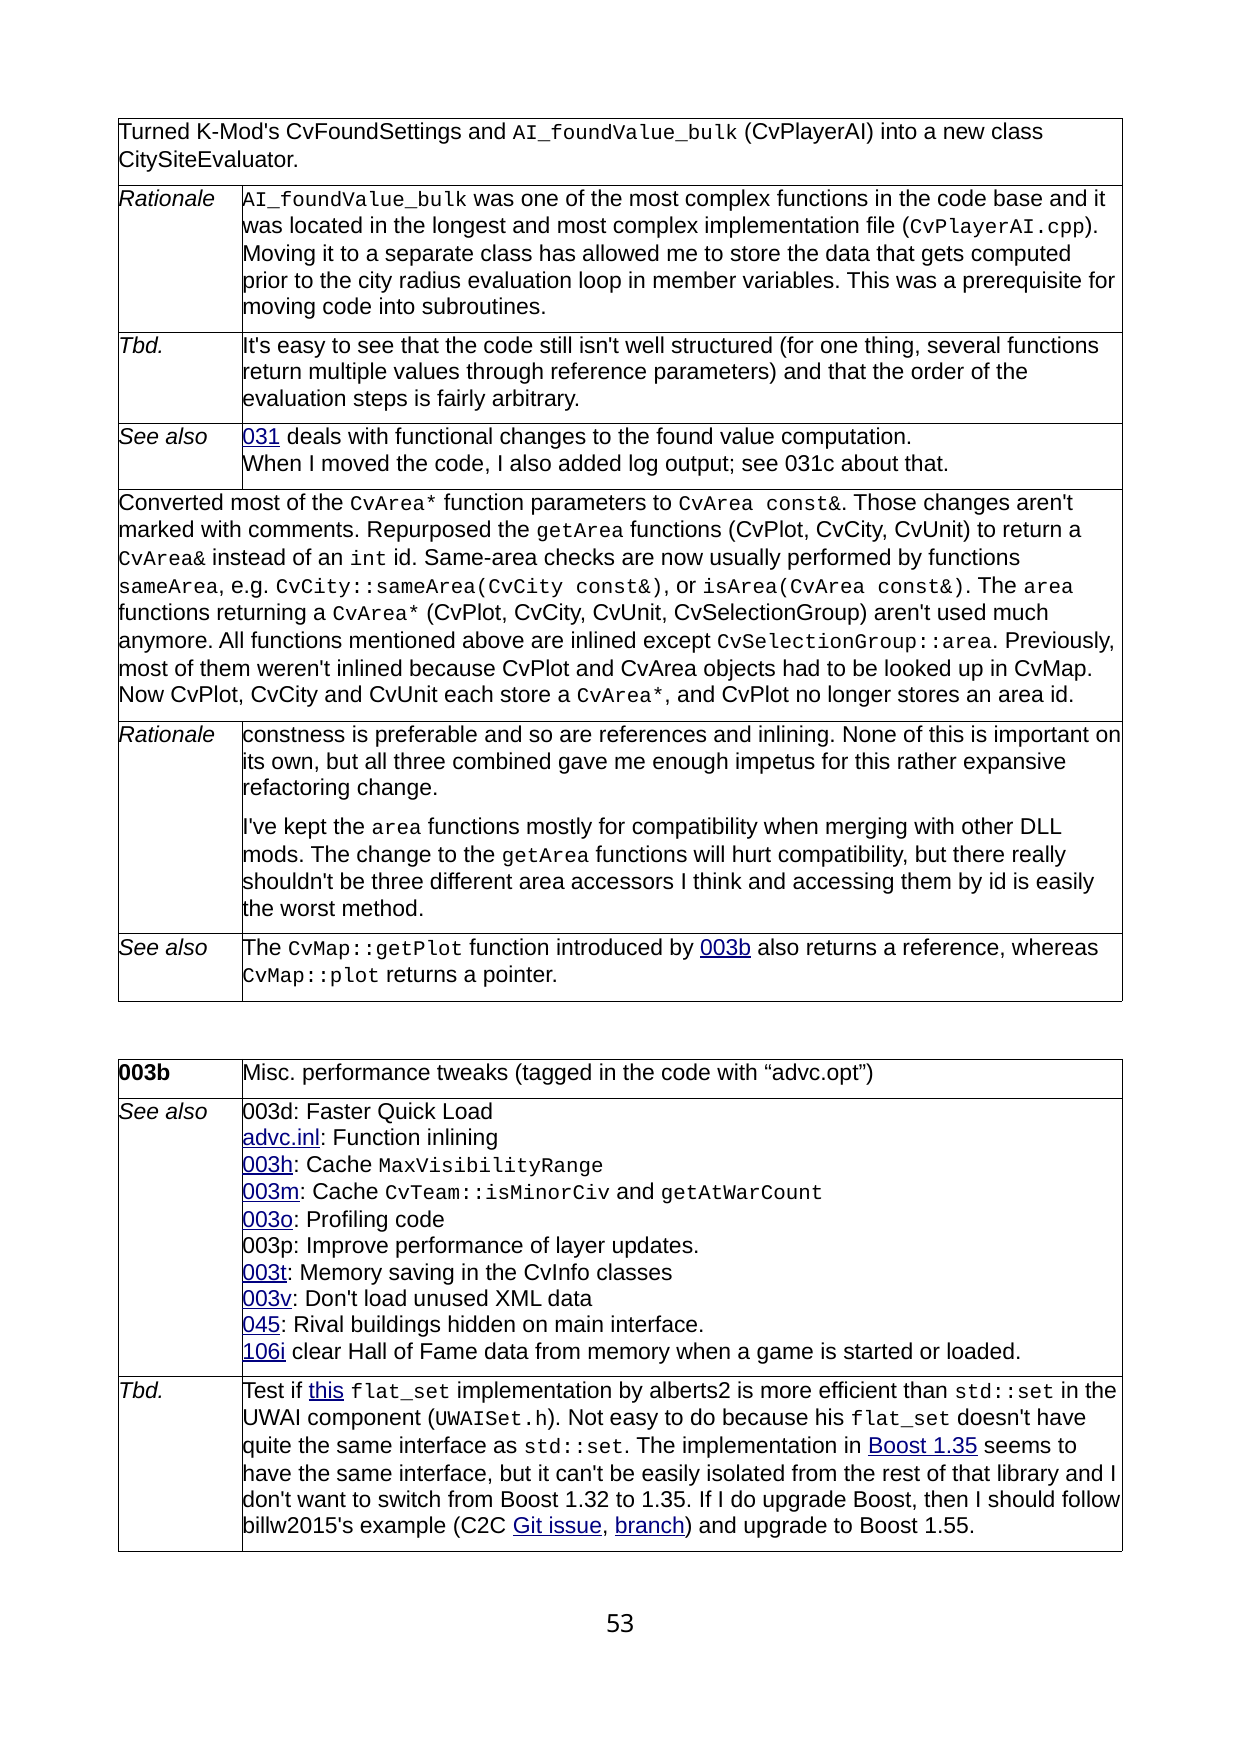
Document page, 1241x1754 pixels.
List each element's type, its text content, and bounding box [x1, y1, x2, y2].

table_cell constness is preferable and so are references and inlining. None of this is important on its own, but all three combined gave me enough impetus for this rather expansive refactoring change. I've kept the area functions mostly for compatibility when merging with other DLL mods. The change to the getArea functions will hurt compatibility, but there really shouldn't be three different area accessors I think and accessing them by id is easily the worst method. [243, 722, 1122, 933]
table_header Misc. performance tweaks (tagged in the code with “advc.opt”) [243, 1060, 1122, 1098]
table_header 003b [119, 1060, 242, 1098]
table_cell The CvMap::getPlot function introduced by 003b also returns a reference, whereas CvMap::plot returns a pointer. [243, 934, 1122, 1001]
table_cell Turned K-Mod's CvFoundSettings and AI_foundValue_bulk (CvPlayerAI) into a new class CitySiteEvaluator. [119, 119, 1122, 185]
table_cell See also [119, 1099, 242, 1376]
table_cell It's easy to see that the code still isn't well structured (for one thing, several functions return multiple values through reference parameters) and that the order of the evaluation steps is fairly arbitrary. [243, 333, 1122, 423]
table_cell Rationale [119, 186, 242, 332]
table_cell Rationale [119, 722, 242, 933]
table_cell 003d: Faster Quick Load advc.inl: Function inlining 003h: Cache MaxVisibilityRange 003m: Cache CvTeam::isMinorCiv and getAtWarCount 003o: Profiling code 003p: Improve performance of layer updates. 003t: Memory saving in the CvInfo classes 003v: Don't load unused XML data 045: Rival buildings hidden on main interface. 106i clear Hall of Fame data from memory when a game is started or loaded. [243, 1099, 1122, 1376]
table_cell Tbd. [119, 333, 242, 423]
table_cell AI_foundValue_bulk was one of the most complex functions in the code base and it was located in the longest and most complex implementation file (CvPlayerAI.cpp). Moving it to a separate class has allowed me to store the data that gets computed prior to the city radius evaluation loop in member variables. This was a prerequisite for moving code into subroutines. [243, 186, 1122, 332]
table_cell Tbd. [119, 1377, 242, 1551]
table_cell See also [119, 424, 242, 488]
table_cell 031 deals with functional changes to the found value computation. When I moved the code, I also added log output; see 031c about that. [243, 424, 1122, 488]
table_cell See also [119, 934, 242, 1001]
table_cell Converted most of the CvArea* function parameters to CvArea const&. Those changes aren't marked with comments. Repurposed the getArea functions (CvPlot, CvCity, CvUnit) to return a CvArea& instead of an int id. Same-area checks are now usually performed by functions sameArea, e.g. CvCity::sameArea(CvCity const&), or isArea(CvArea const&). The area functions returning a CvArea* (CvPlot, CvCity, CvUnit, CvSelectionGroup) aren't used much anymore. All functions mentioned above are inlined except CvSelectionGroup::area. Previously, most of them weren't inlined because CvPlot and CvArea objects had to be looked up in CvMap. Now CvPlot, CvCity and CvUnit each store a CvArea*, and CvPlot no longer stores an area id. [119, 490, 1122, 721]
table_cell Test if this flat_set implementation by alberts2 is more efficient than std::set in the UWAI component (UWAISet.h). Not easy to do because his flat_set doesn't have quite the same interface as std::set. The implementation in Boost 1.35 seems to have the same interface, but it can't be easily isolated from the rest of that library and I don't want to switch from Boost 1.32 to 1.35. If I do upgrade Boost, then I should follow billw2015's example (C2C Git issue, branch) and upgrade to Boost 1.55. [243, 1377, 1122, 1551]
